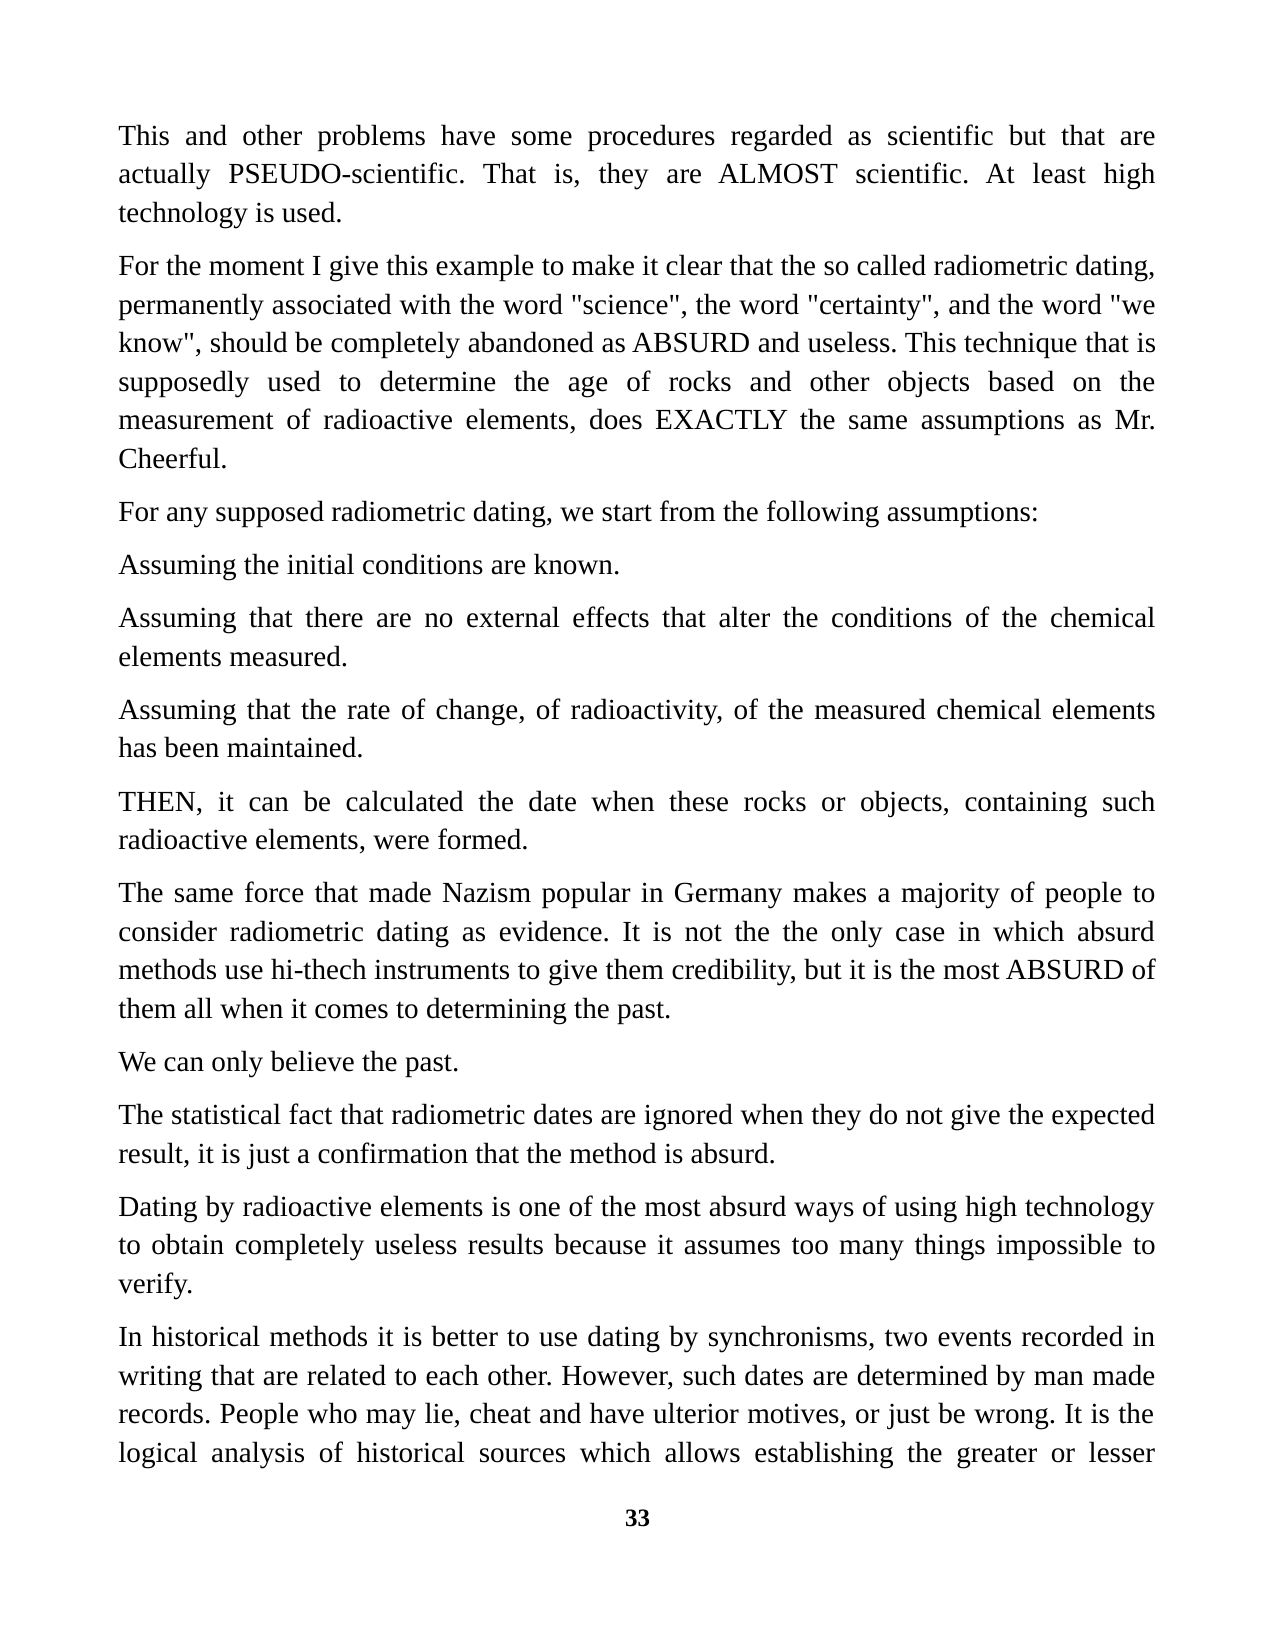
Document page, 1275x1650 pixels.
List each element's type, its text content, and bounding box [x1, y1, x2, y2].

text We can only believe the past. [118, 1044, 1157, 1078]
text Assuming the initial conditions are known. [118, 547, 1157, 581]
text This and other problems have some procedures regarded as scientific but that are actually PSEUDO-scientific. That is, they are ALMOST scientific. At least high technology is used. [118, 118, 1157, 229]
text For any supposed radiometric dating, we start from the following assumptions: [118, 494, 1157, 528]
text The same force that made Nazism popular in Germany makes a majority of people to consider radiometric dating as evidence. It is not the the only case in which absurd methods use hi-thech instruments to give them credibility, but it is the most ABSURD of them all when it comes to determining the past. [118, 875, 1157, 1024]
text Assuming that there are no external effects that alter the conditions of the chemical elements measured. [118, 600, 1157, 672]
text The statistical fact that radiometric dates are ignored when they do not give the expected result, it is just a confirmation that the method is absurd. [118, 1097, 1157, 1169]
text THEN, it can be calculated the date when these rocks or objects, containing such radioactive elements, were formed. [118, 784, 1157, 856]
text Dating by radioactive elements is one of the most absurd ways of using high technology to obtain completely useless results because it assumes too many things impossible to verify. [118, 1189, 1157, 1299]
text For the moment I give this example to make it clear that the so called radiometric dating, permanently associated with the word "science", the word "certainty", and the word "we know", should be completely abandoned as ABSURD and useless. This technique that is supposedly used to determine the age of rocks and other objects based on the measurement of radioactive elements, does EXACTLY the same assumptions as Mr. Cheerful. [118, 248, 1157, 474]
text Assuming that the rate of change, of radioactivity, of the measured chemical elements has been maintained. [118, 692, 1157, 764]
text In historical methods it is better to use dating by synchronisms, two events recorded in writing that are related to each other. However, such dates are determined by man made records. People who may lie, cheat and have ulterior motives, or just be wrong. It is the logical analysis of historical sources which allows establishing the greater or lesser [118, 1319, 1157, 1468]
